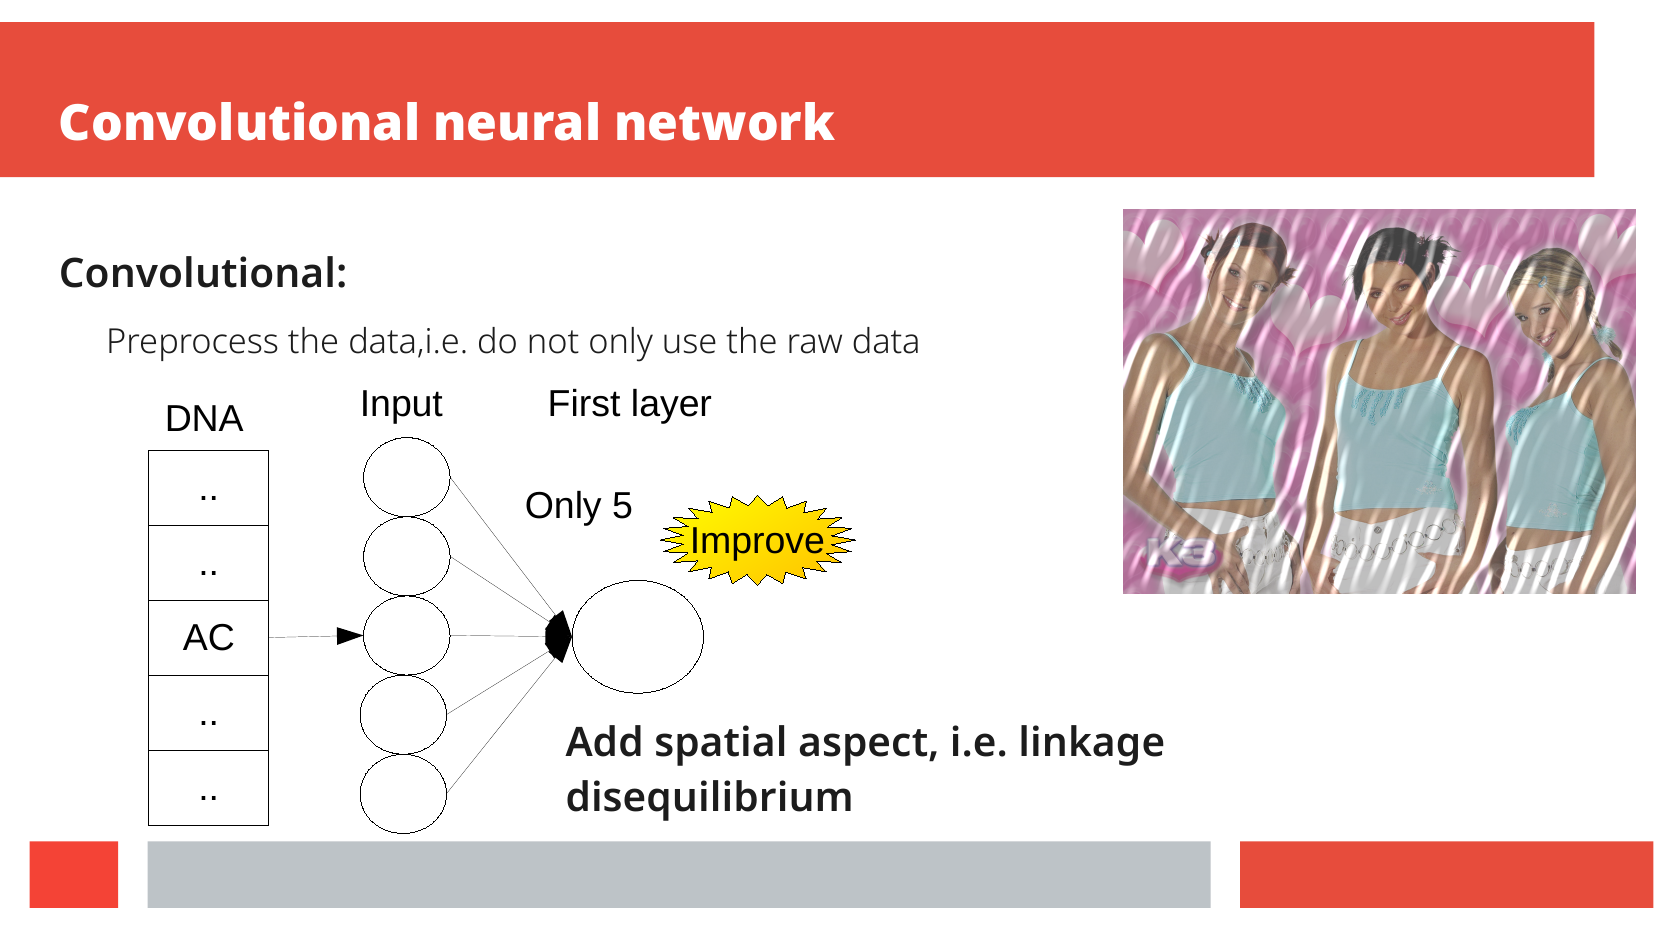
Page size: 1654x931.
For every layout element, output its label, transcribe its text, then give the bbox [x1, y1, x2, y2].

list Add spatial aspect, i.e. linkage disequilibrium [565, 712, 1381, 826]
text_box First layer [532, 374, 728, 432]
text_box Input [345, 375, 458, 432]
text_box .. [148, 450, 269, 526]
text_box Only 5 [510, 477, 661, 534]
text_box Improve [660, 495, 856, 586]
text_box .. [148, 750, 269, 826]
text_box .. [148, 676, 269, 750]
text_box AC [148, 600, 269, 676]
text_box .. [148, 526, 269, 600]
text_box DNA [150, 390, 259, 447]
title Convolutional neural network [59, 44, 1595, 156]
list Convolutional: Preprocess the data,i.e. do not only use the raw data [59, 243, 1123, 391]
picture [1123, 210, 1636, 594]
